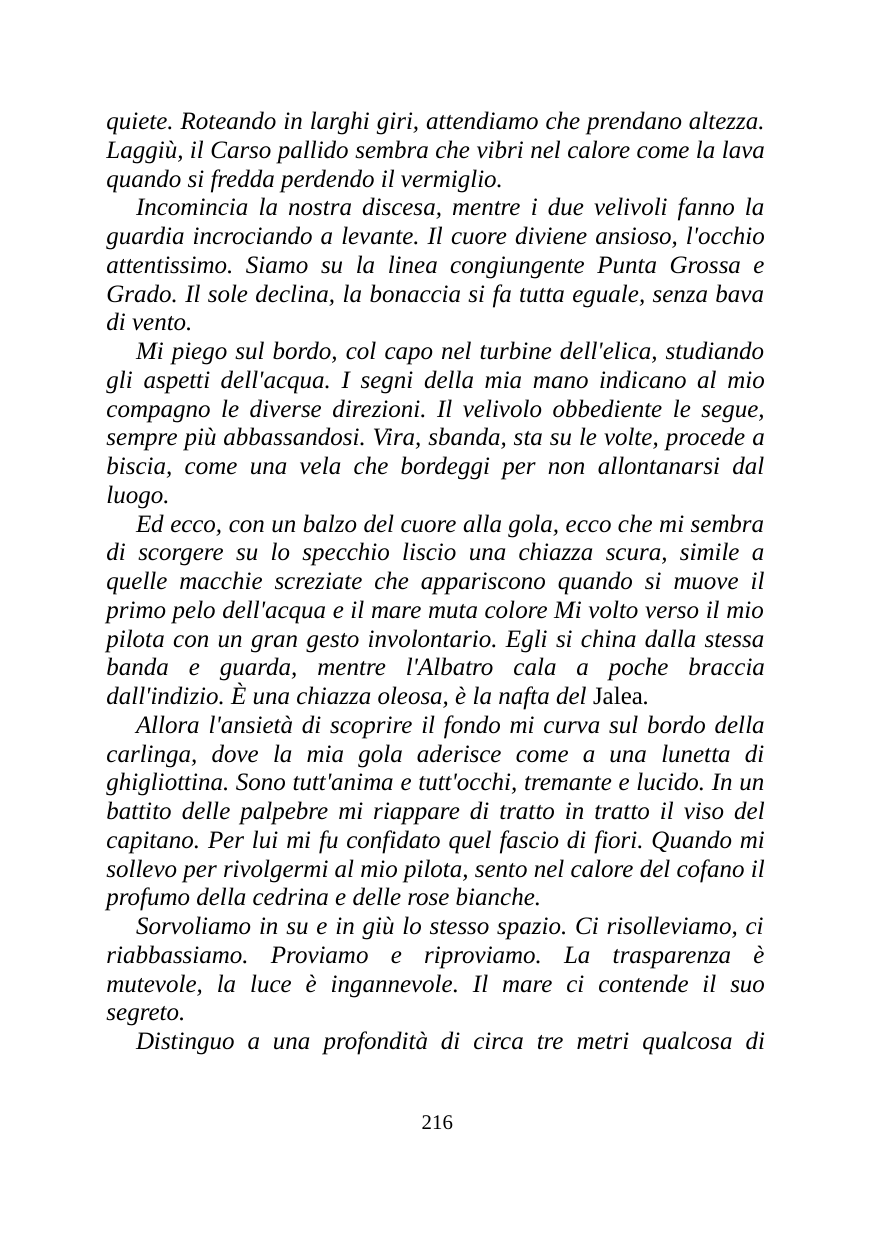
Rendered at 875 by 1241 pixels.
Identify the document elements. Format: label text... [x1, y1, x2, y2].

text Mi piego sul bordo, col capo nel turbine dell'elica, studiando gli aspetti dell'acqua. I segni della mia mano indicano al mio compagno le diverse direzioni. Il velivolo obbediente le segue, sempre più abbassandosi. Vira, sbanda, sta su le volte, procede a biscia, come una vela che bordeggi per non allontanarsi dal luogo. [106, 336, 768, 509]
text Allora l'ansietà di scoprire il fondo mi curva sul bordo della carlinga, dove la mia gola aderisce come a una lunetta di ghigliottina. Sono tutt'anima e tutt'occhi, tremante e lucido. In un battito delle palpebre mi riappare di tratto in tratto il viso del capitano. Per lui mi fu confidato quel fascio di fiori. Quando mi sollevo per rivolgermi al mio pilota, sento nel calore del cofano il profumo della cedrina e delle rose bianche. [106, 710, 768, 911]
text Incomincia la nostra discesa, mentre i due velivoli fanno la guardia incrociando a levante. Il cuore diviene ansioso, l'occhio attentissimo. Siamo su la linea congiungente Punta Grossa e Grado. Il sole declina, la bonaccia si fa tutta eguale, senza bava di vento. [106, 192, 768, 336]
text Distinguo a una profondità di circa tre metri qualcosa di [106, 1026, 768, 1055]
text Ed ecco, con un balzo del cuore alla gola, ecco che mi sembra di scorgere su lo specchio liscio una chiazza scura, simile a quelle macchie screziate che appariscono quando si muove il primo pelo dell'acqua e il mare muta colore Mi volto verso il mio pilota con un gran gesto involontario. Egli si china dalla stessa banda e guarda, mentre l'Albatro cala a poche braccia dall'indizio. È una chiazza oleosa, è la nafta del Jalea. [106, 509, 768, 710]
text Sorvoliamo in su e in giù lo stesso spazio. Ci risolleviamo, ci riabbassiamo. Proviamo e riproviamo. La trasparenza è mutevole, la luce è ingannevole. Il mare ci contende il suo segreto. [106, 911, 768, 1026]
text quiete. Roteando in larghi giri, attendiamo che prendano altezza. Laggiù, il Carso pallido sembra che vibri nel calore come la lava quando si fredda perdendo il vermiglio. [106, 106, 768, 192]
